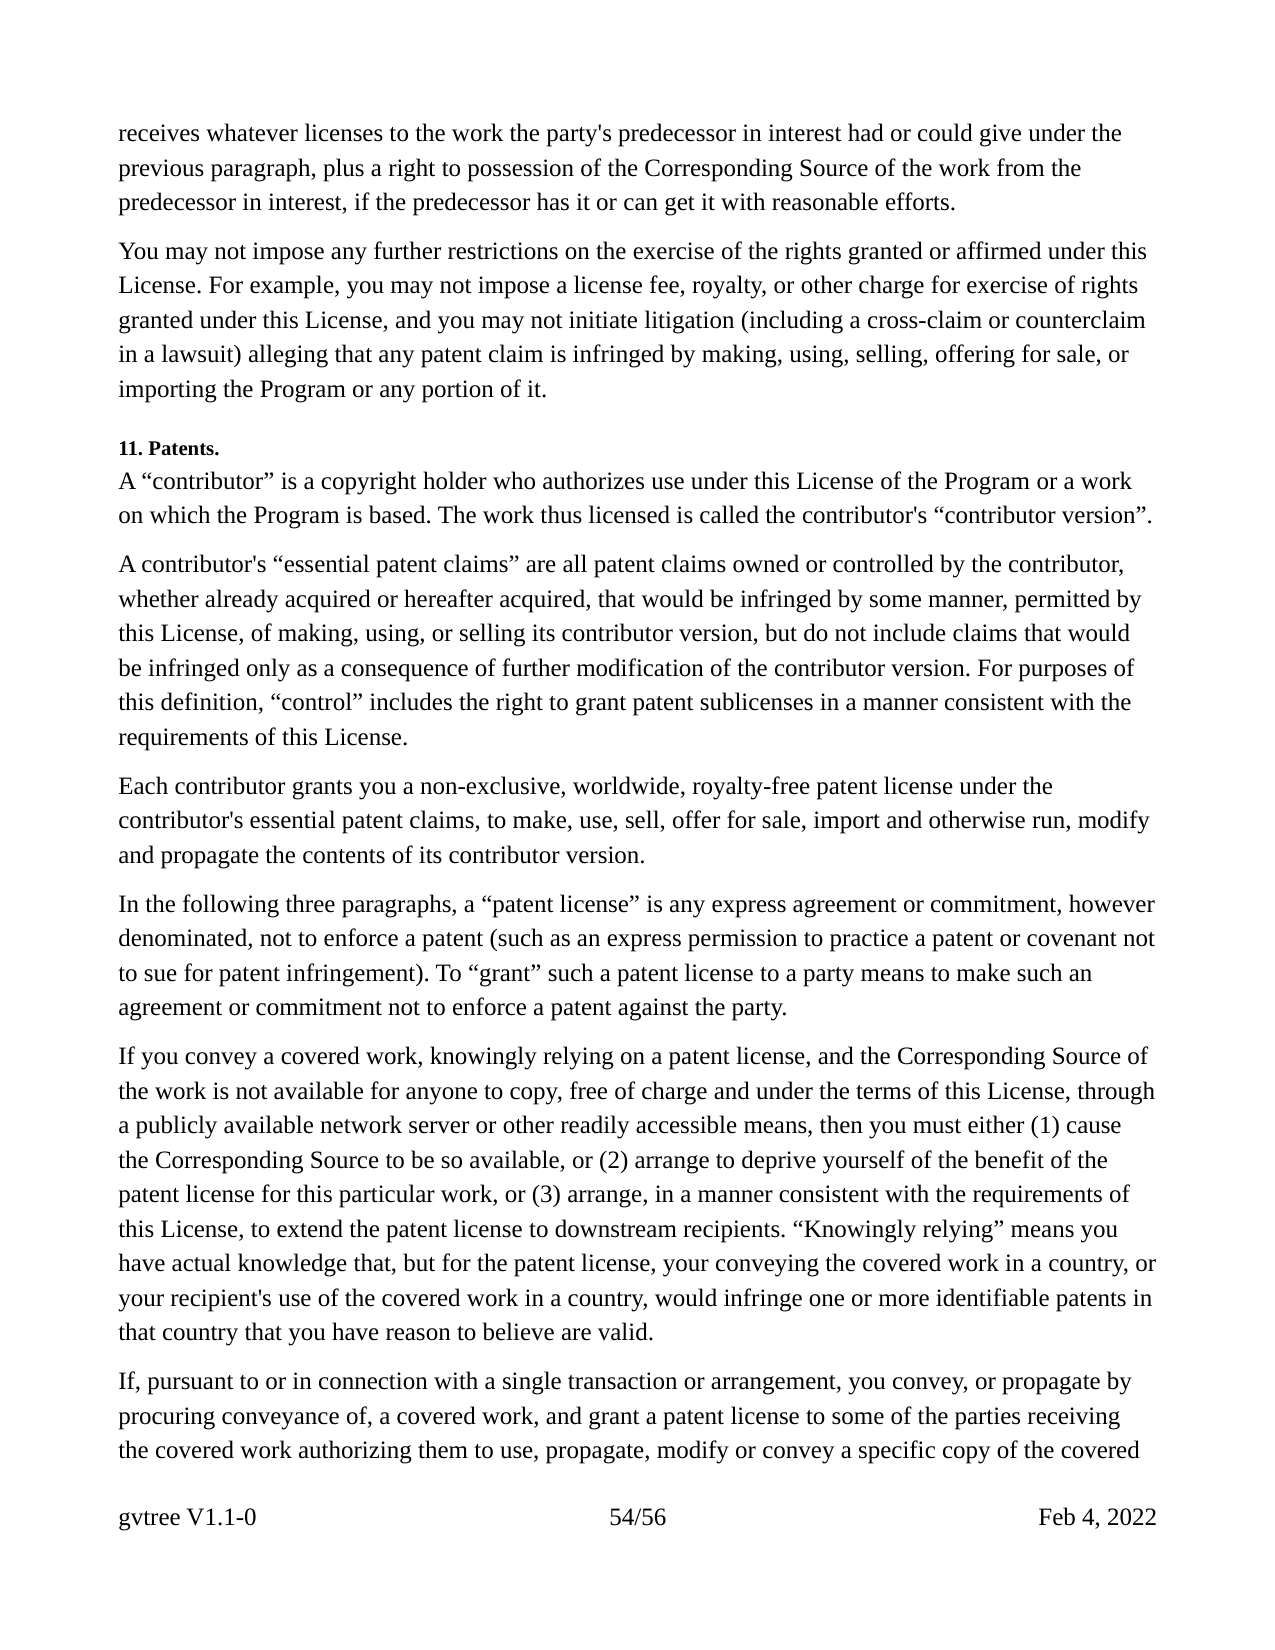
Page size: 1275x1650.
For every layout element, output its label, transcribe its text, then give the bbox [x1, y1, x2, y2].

text If you convey a covered work, knowingly relying on a patent license, and the Corresponding Source of the work is not available for anyone to copy, free of charge and under the terms of this License, through a publicly available network server or other readily accessible means, then you must either (1) cause the Corresponding Source to be so available, or (2) arrange to deprive yourself of the benefit of the patent license for this particular work, or (3) arrange, in a manner consistent with the requirements of this License, to extend the patent license to downstream recipients. “Knowingly relying” means you have actual knowledge that, but for the patent license, your conveying the covered work in a country, or your recipient's use of the covered work in a country, would infringe one or more identifiable patents in that country that you have reason to believe are valid. [118, 1041, 1157, 1346]
text Each contributor grants you a non-exclusive, worldwide, royalty-free patent license under the contributor's essential patent claims, to make, use, sell, offer for sale, import and otherwise run, modify and propagate the contents of its contributor version. [118, 771, 1157, 869]
text You may not impose any further restrictions on the exercise of the rights granted or affirmed under this License. For example, you may not impose a license fee, royalty, or other charge for exercise of rights granted under this License, and you may not initiate litigation (including a cross-claim or counterclaim in a lawsuit) alleging that any patent claim is infringed by making, using, selling, offering for sale, or importing the Program or any portion of it. [118, 236, 1157, 403]
text receives whatever licenses to the work the party's predecessor in interest had or could give under the previous paragraph, plus a right to possession of the Corresponding Source of the work from the predecessor in interest, if the predecessor has it or can get it with reasonable efforts. [118, 118, 1157, 216]
text A contributor's “essential patent claims” are all patent claims owned or controlled by the contributor, whether already acquired or hereafter acquired, that would be infringed by some manner, permitted by this License, of making, using, or selling its contributor version, but do not include claims that would be infringed only as a consequence of further modification of the contributor version. For purposes of this definition, “control” includes the right to grant patent sublicenses in a manner consistent with the requirements of this License. [118, 549, 1157, 751]
text If, pursuant to or in connection with a single transaction or arrangement, you convey, or propagate by procuring conveyance of, a covered work, and grant a patent license to some of the parties receiving the covered work authorizing them to use, propagate, modify or convey a specific copy of the covered [118, 1366, 1157, 1464]
text A “contributor” is a copyright holder who authorizes use under this License of the Program or a work on which the Program is based. The work thus licensed is called the contributor's “contributor version”. [118, 466, 1157, 529]
subtitle 11. Patents. [118, 436, 1157, 460]
text In the following three paragraphs, a “patent license” is any express agreement or commitment, however denominated, not to enforce a patent (such as an express permission to practice a patent or covenant not to sue for patent infringement). To “grant” such a patent license to a party means to make such an agreement or commitment not to enforce a patent against the party. [118, 889, 1157, 1021]
